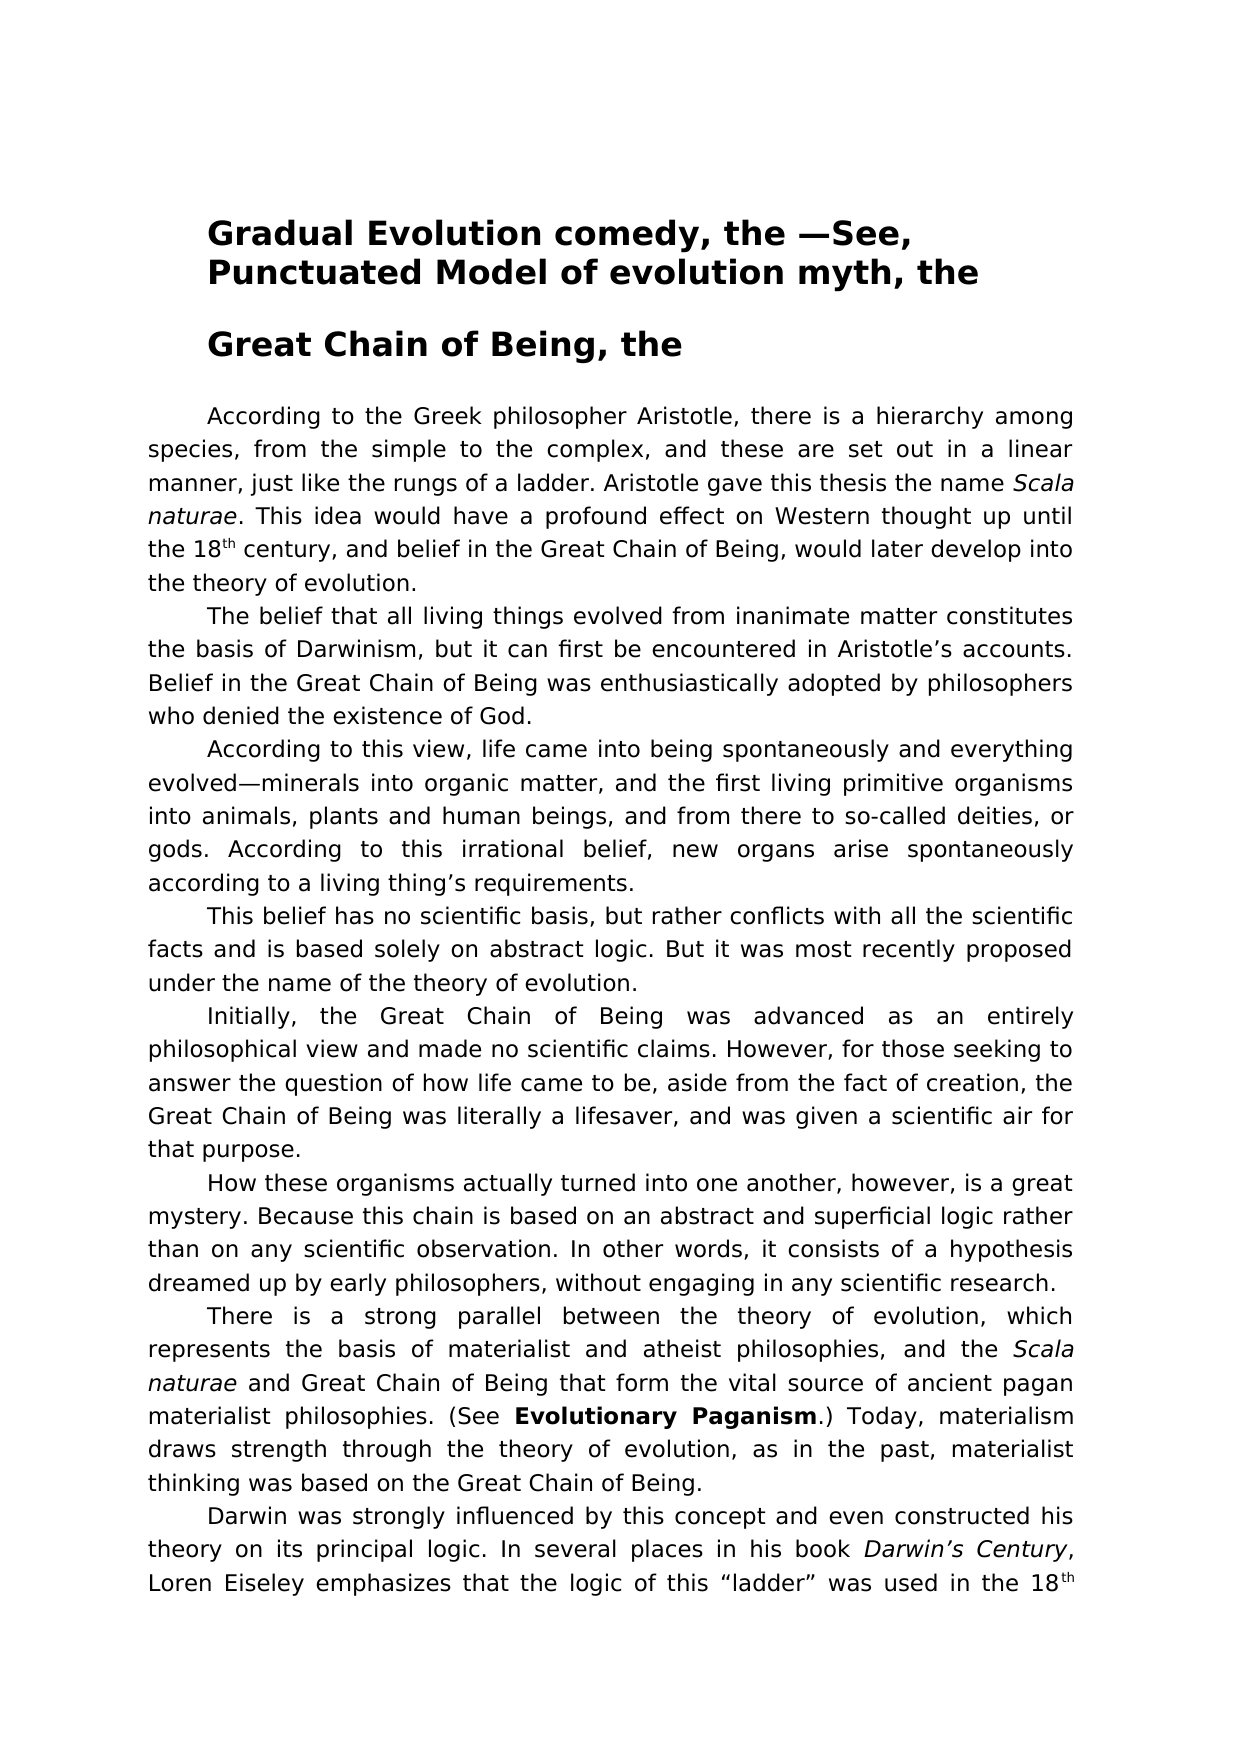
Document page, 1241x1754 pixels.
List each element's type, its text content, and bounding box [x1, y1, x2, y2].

text Gradual Evolution comedy, the —See, [148, 214, 1075, 253]
text Great Chain of Being, the [148, 325, 1075, 364]
text This belief has no scientific basis, but rather conflicts with all the scientific facts and is based solely on abstract logic. But it was most recently proposed under the name of the theory of evolution. [148, 898, 1075, 998]
text According to this view, life came into being spontaneously and everything evolved—minerals into organic matter, and the first living primitive organisms into animals, plants and human beings, and from there to so-called deities, or gods. According to this irrational belief, new organs arise spontaneously according to a living thing’s requirements. [148, 731, 1075, 898]
text Initially, the Great Chain of Being was advanced as an entirely philosophical view and made no scientific claims. However, for those seeking to answer the question of how life came to be, aside from the fact of creation, the Great Chain of Being was literally a lifesaver, and was given a scientific air for that purpose. [148, 998, 1075, 1164]
text According to the Greek philosopher Aristotle, there is a hierarchy among species, from the simple to the complex, and these are set out in a linear manner, just like the rungs of a ladder. Aristotle gave this thesis the name Scala naturae. This idea would have a profound effect on Western thought up until the 18th century, and belief in the Great Chain of Being, would later develop into the theory of evolution. [148, 398, 1075, 598]
text How these organisms actually turned into one another, however, is a great mystery. Because this chain is based on an abstract and superficial logic rather than on any scientific observation. In other words, it consists of a hypothesis dreamed up by early philosophers, without engaging in any scientific research. [148, 1164, 1075, 1298]
text The belief that all living things evolved from inanimate matter constitutes the basis of Darwinism, but it can first be encountered in Aristotle’s accounts. Belief in the Great Chain of Being was enthusiastically adopted by philosophers who denied the existence of God. [148, 598, 1075, 731]
text Darwin was strongly influenced by this concept and even constructed his theory on its principal logic. In several places in his book Darwin’s Century, Loren Eiseley emphasizes that the logic of this “ladder” was used in the 18th [148, 1498, 1075, 1598]
text There is a strong parallel between the theory of evolution, which represents the basis of materialist and atheist philosophies, and the Scala naturae and Great Chain of Being that form the vital source of ancient pagan materialist philosophies. (See Evolutionary Paganism.) Today, materialism draws strength through the theory of evolution, as in the past, materialist thinking was based on the Great Chain of Being. [148, 1298, 1075, 1498]
text Punctuated Model of evolution myth, the [148, 253, 1075, 292]
